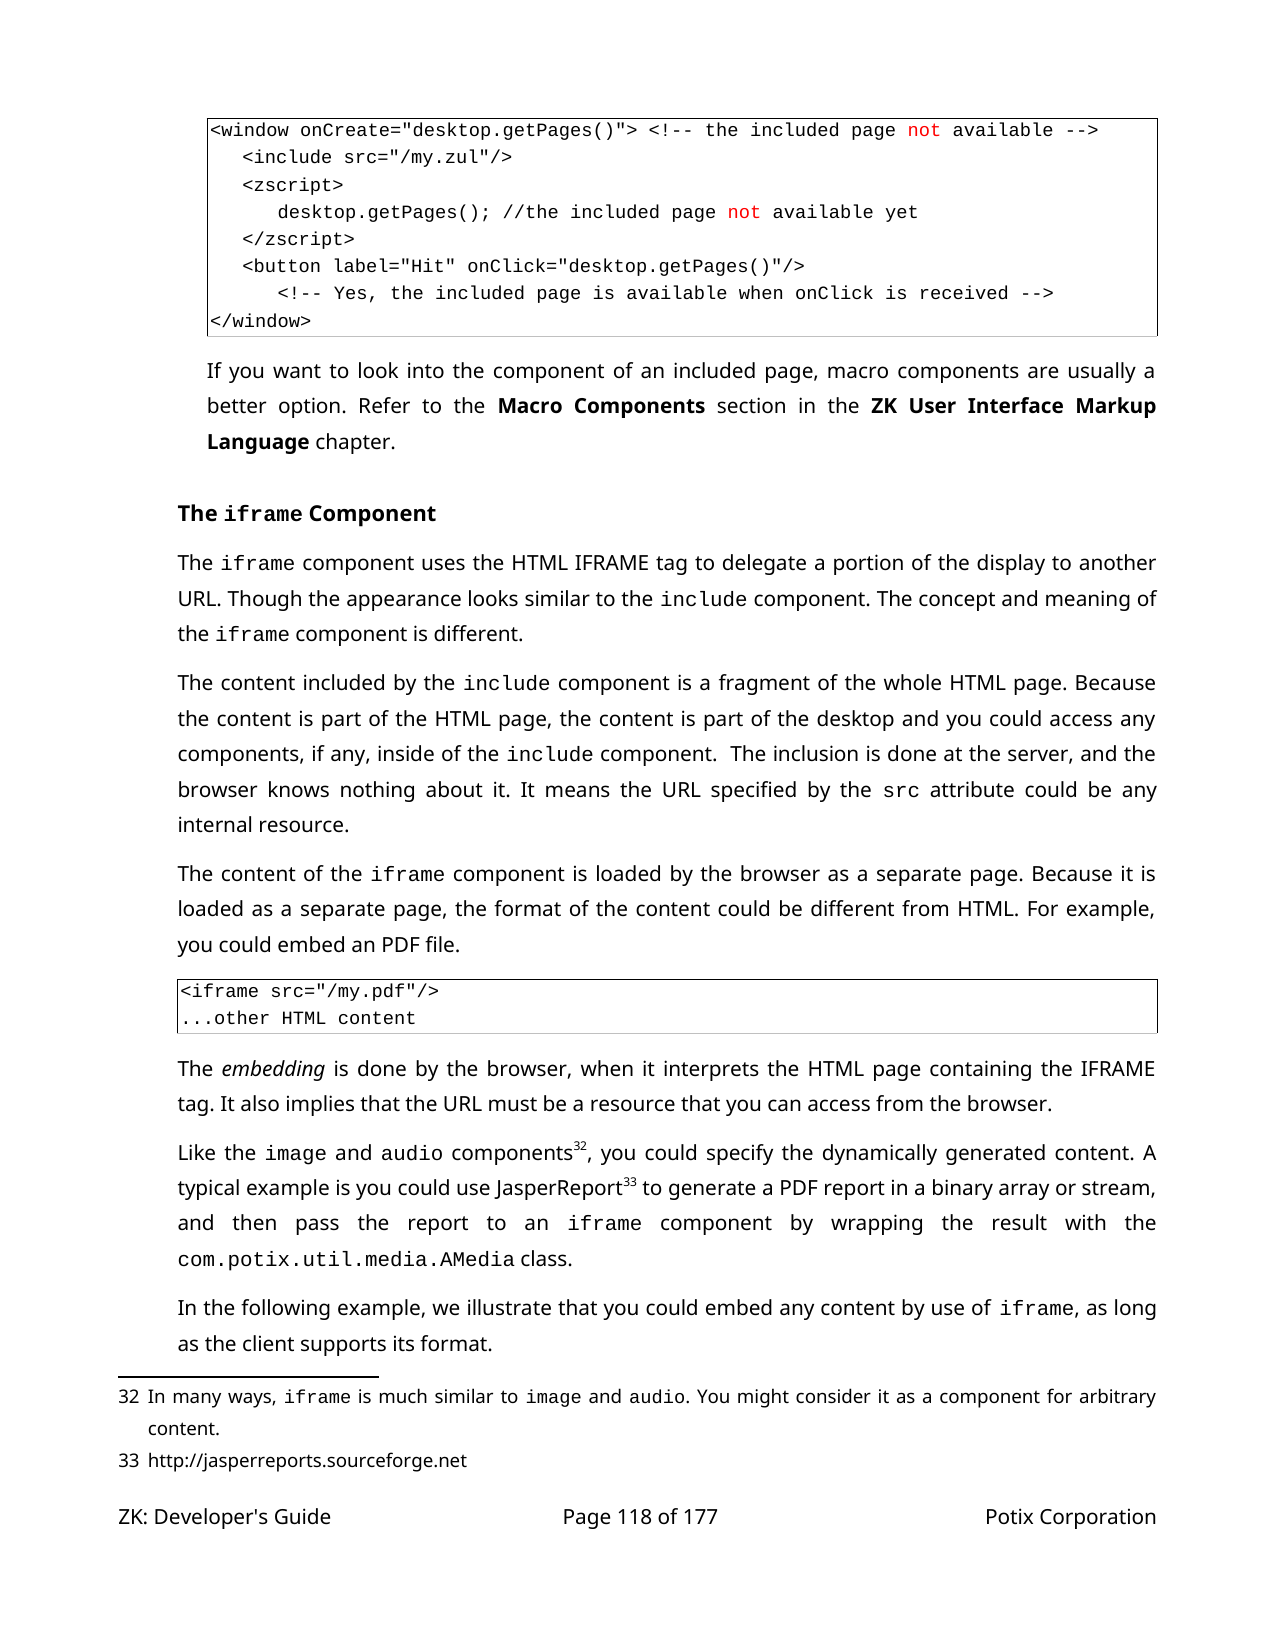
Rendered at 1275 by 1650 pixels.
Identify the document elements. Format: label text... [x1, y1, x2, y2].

text The embedding is done by the browser, when it interprets the HTML page containing the IFRAME tag. It also implies that the URL must be a resource that you can access from the browser. [177, 1054, 1157, 1117]
text </window> [208, 308, 1157, 336]
text </zscript> [208, 227, 1157, 251]
text Like the image and audio components, you could specify the dynamically generated content. A typical example is you could use JasperReport to generate a PDF report in a binary array or stream, and then pass the report to an iframe component by wrapping the result with the com.potix.util.media.AMedia class. [177, 1138, 1157, 1273]
text If you want to look into the component of an included page, macro components are usually a better option. Refer to the Macro Components section in the ZK User Interface Markup Language chapter. [207, 356, 1157, 455]
text <!-- Yes, the included page is available when onClick is received --> [208, 281, 1157, 306]
subtitle The iframe Component [177, 497, 1157, 528]
text <include src="/my.zul"/> [208, 145, 1157, 169]
text <iframe src="/my.pdf"/> [178, 980, 1157, 1003]
text The content included by the include component is a fragment of the whole HTML page. Because the content is part of the HTML page, the content is part of the desktop and you could access any components, if any, inside of the include component. The inclusion is done at the server, and the browser knows nothing about it. It means the URL specified by the src attribute could be any internal resource. [177, 668, 1157, 838]
text The content of the iframe component is loaded by the browser as a separate page. Because it is loaded as a separate page, the format of the content could be different from HTML. For example, you could embed an PDF file. [177, 859, 1157, 958]
text http://jasperreports.sourceforge.net [118, 1447, 1157, 1473]
text The iframe component uses the HTML IFRAME tag to delegate a portion of the display to another URL. Though the appearance looks similar to the include component. The concept and meaning of the iframe component is different. [177, 548, 1157, 648]
text desktop.getPages(); //the included page not available yet [208, 200, 1157, 224]
text In many ways, iframe is much similar to image and audio. You might consider it as a component for arbitrary content. [118, 1383, 1157, 1441]
text <zscript> [208, 172, 1157, 197]
text ...other HTML content [178, 1006, 1157, 1033]
text <window onCreate="desktop.getPages()"> <!-- the included page not available --> [208, 119, 1157, 142]
text In the following example, we illustrate that you could embed any content by use of iframe, as long as the client supports its format. [177, 1293, 1157, 1357]
text <button label="Hit" onClick="desktop.getPages()"/> [208, 254, 1157, 278]
